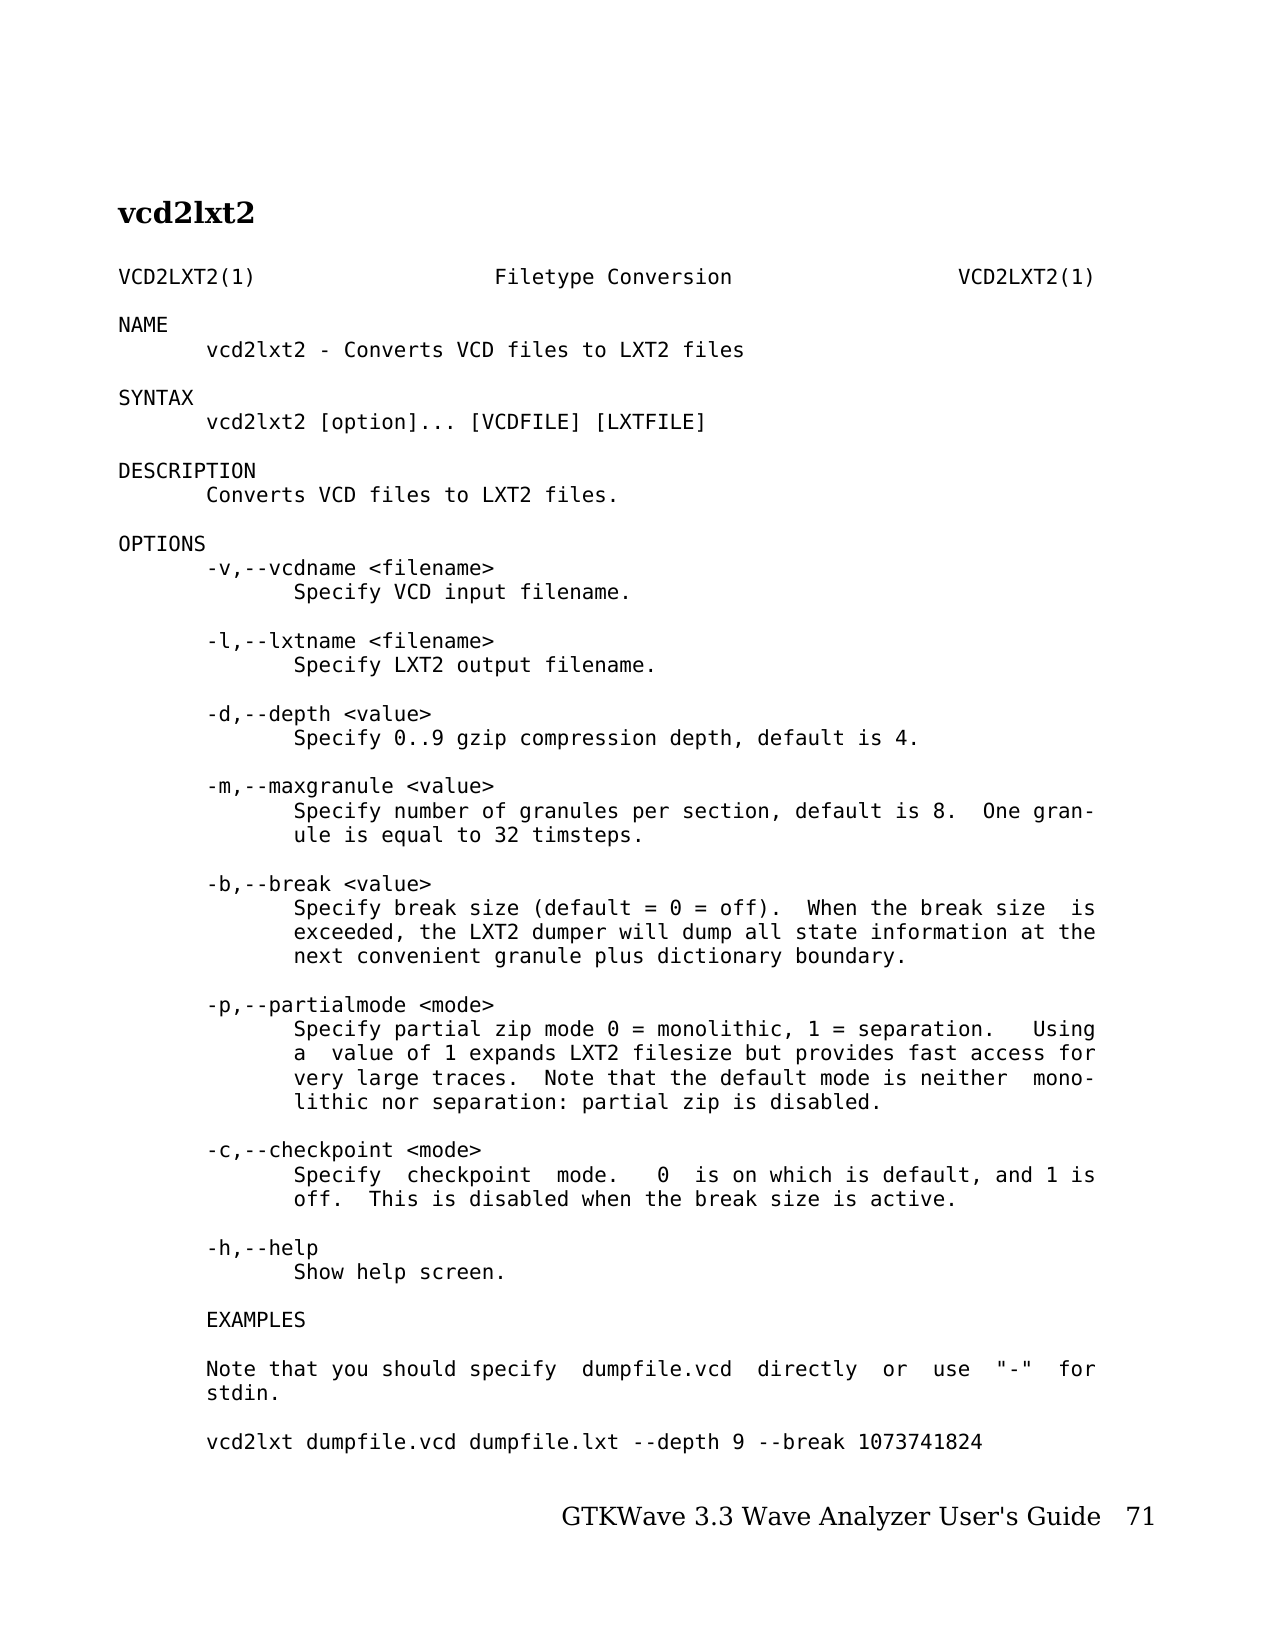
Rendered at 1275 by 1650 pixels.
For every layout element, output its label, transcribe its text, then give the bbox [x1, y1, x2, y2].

text ule is equal to 32 timsteps. [118, 823, 1157, 847]
text off. This is disabled when the break size is active. [118, 1187, 1157, 1211]
text Specify number of granules per section, default is 8. One gran- [118, 799, 1157, 823]
text SYNTAX [118, 386, 1157, 410]
text Specify checkpoint mode. 0 is on which is default, and 1 is [118, 1163, 1157, 1187]
text -b,--break <value> [118, 872, 1157, 896]
text a value of 1 expands LXT2 filesize but provides fast access for [118, 1041, 1157, 1066]
text VCD2LXT2(1) Filetype Conversion VCD2LXT2(1) [118, 265, 1157, 289]
text Specify LXT2 output filename. [118, 653, 1157, 677]
text stdin. [118, 1381, 1157, 1406]
text -v,--vcdname <filename> [118, 556, 1157, 580]
text OPTIONS [118, 532, 1157, 556]
text -c,--checkpoint <mode> [118, 1138, 1157, 1163]
text -p,--partialmode <mode> [118, 993, 1157, 1017]
text Specify VCD input filename. [118, 580, 1157, 604]
text vcd2lxt2 [118, 196, 1157, 231]
text very large traces. Note that the default mode is neither mono- [118, 1066, 1157, 1090]
text Converts VCD files to LXT2 files. [118, 483, 1157, 507]
text next convenient granule plus dictionary boundary. [118, 944, 1157, 969]
text -d,--depth <value> [118, 702, 1157, 726]
text Specify partial zip mode 0 = monolithic, 1 = separation. Using [118, 1017, 1157, 1041]
text Specify 0..9 gzip compression depth, default is 4. [118, 726, 1157, 750]
text -l,--lxtname <filename> [118, 629, 1157, 653]
text EXAMPLES [118, 1308, 1157, 1333]
text Show help screen. [118, 1260, 1157, 1284]
text vcd2lxt2 - Converts VCD files to LXT2 files [118, 338, 1157, 362]
text vcd2lxt2 [option]... [VCDFILE] [LXTFILE] [118, 410, 1157, 435]
text NAME [118, 313, 1157, 338]
text exceeded, the LXT2 dumper will dump all state information at the [118, 920, 1157, 944]
text DESCRIPTION [118, 459, 1157, 483]
text -m,--maxgranule <value> [118, 774, 1157, 799]
text Note that you should specify dumpfile.vcd directly or use "-" for [118, 1357, 1157, 1381]
text lithic nor separation: partial zip is disabled. [118, 1090, 1157, 1114]
text vcd2lxt dumpfile.vcd dumpfile.lxt --depth 9 --break 1073741824 [118, 1430, 1157, 1454]
text -h,--help [118, 1236, 1157, 1260]
text Specify break size (default = 0 = off). When the break size is [118, 896, 1157, 920]
